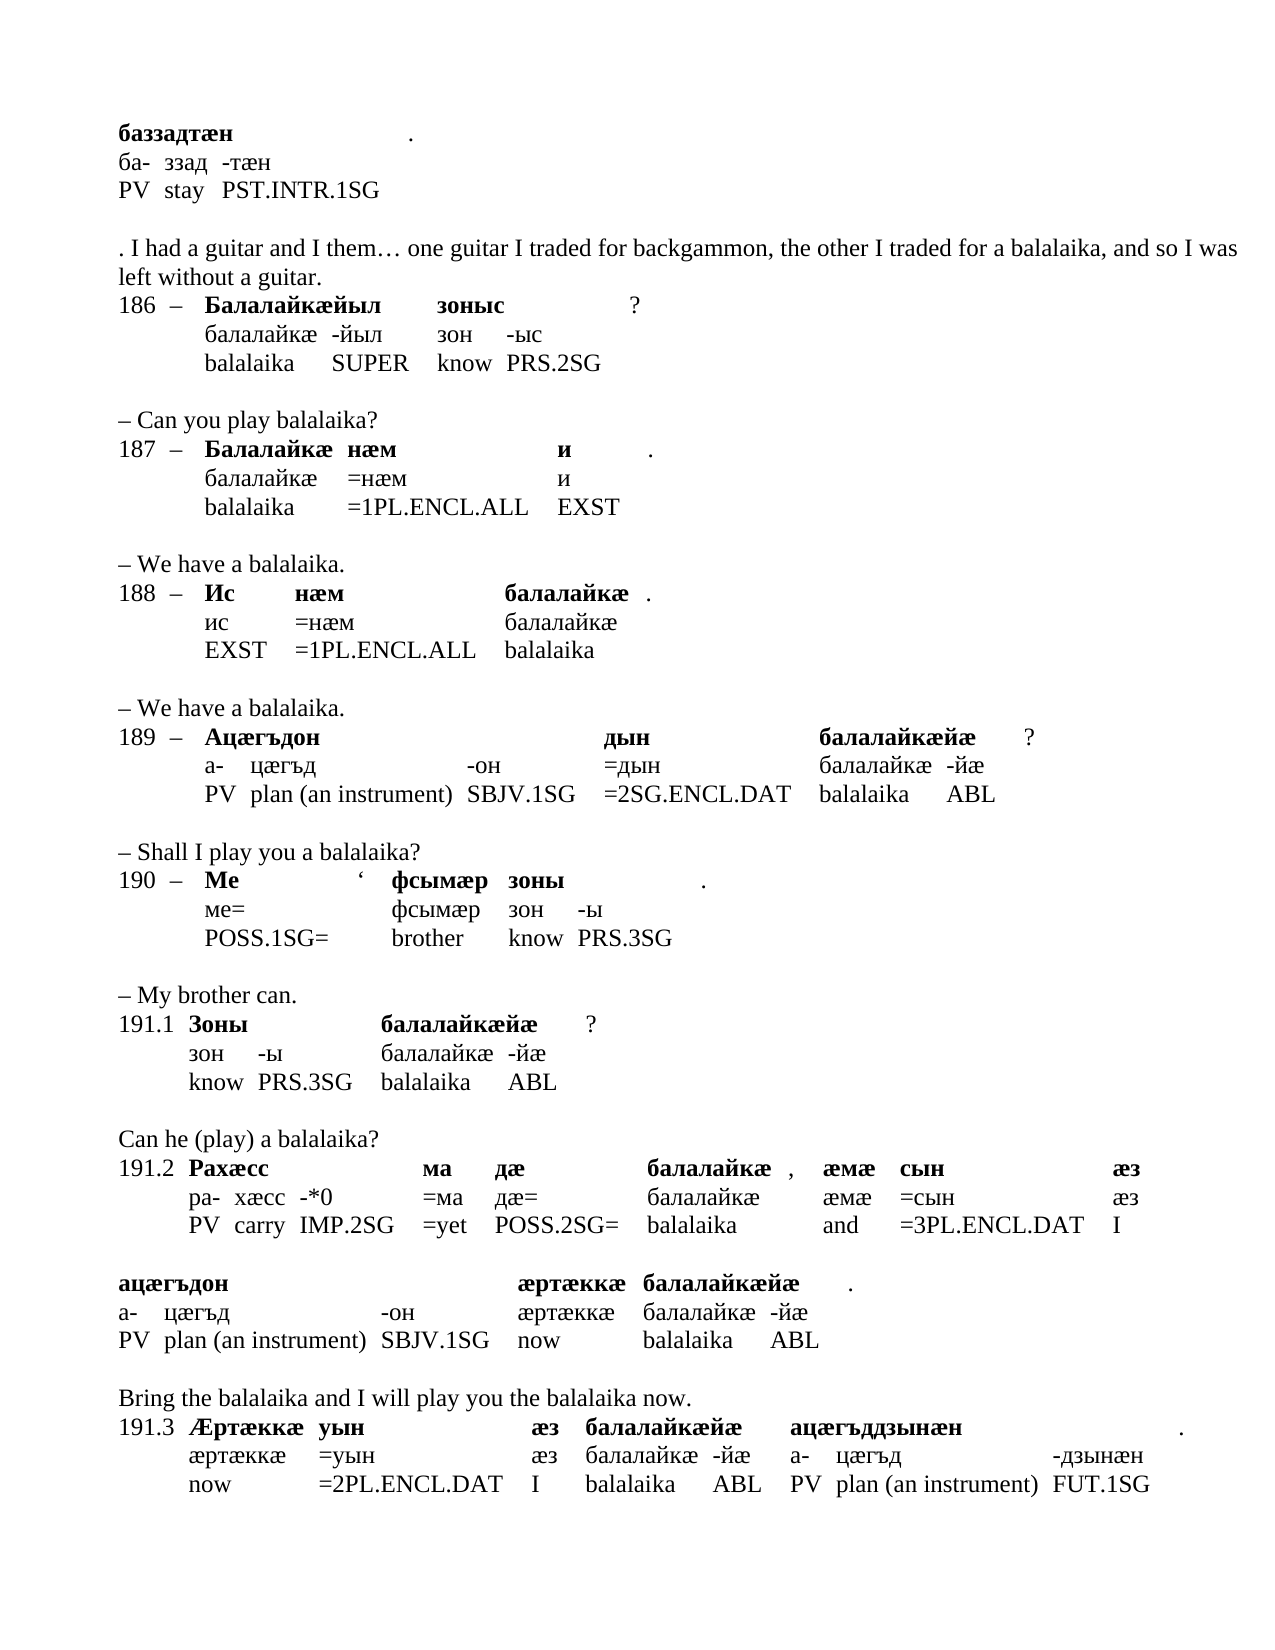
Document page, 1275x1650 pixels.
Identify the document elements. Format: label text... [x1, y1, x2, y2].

text уын [318, 1412, 517, 1441]
text æртæккæ [188, 1441, 286, 1469]
text . [1178, 1412, 1199, 1441]
text now [517, 1326, 615, 1354]
text ба- [118, 147, 150, 176]
text ? [585, 1009, 606, 1038]
text а- [118, 1297, 150, 1326]
text дæ= [494, 1182, 619, 1211]
text æмæ [823, 1182, 872, 1211]
text EXST [204, 636, 267, 664]
text цæгъд [164, 1297, 367, 1326]
text Балалайкæйыл [204, 291, 423, 319]
text PV [204, 779, 236, 808]
text PST.INTR.1SG [222, 176, 380, 204]
text балалайкæ [504, 607, 618, 636]
text и [557, 463, 619, 492]
text -йæ [946, 751, 996, 779]
text ABL [508, 1067, 558, 1096]
text дæ [494, 1153, 633, 1182]
text æз [1112, 1153, 1153, 1182]
text – [169, 722, 191, 751]
text Bring the balalaika and I will play you the balalaika now. [118, 1383, 1249, 1412]
text – [169, 434, 191, 463]
text =yet [422, 1211, 467, 1239]
text Ме [204, 866, 343, 894]
text ме= [204, 894, 329, 923]
text фсымæр [391, 866, 494, 894]
text =нæм [294, 607, 477, 636]
text ацæгъдон [118, 1268, 503, 1297]
text зон [508, 894, 564, 923]
text – My brother can. [118, 981, 1249, 1009]
text – We have a balalaika. [118, 549, 1249, 578]
text PRS.2SG [506, 348, 602, 377]
text – [169, 866, 191, 894]
text SUPER [331, 348, 409, 377]
text ис [204, 607, 267, 636]
text I [531, 1469, 558, 1498]
text plan (an instrument) [836, 1469, 1039, 1498]
text балалайкæ [819, 751, 932, 779]
text баззадтæн [118, 118, 394, 147]
text -йæ [770, 1297, 820, 1326]
text балалайкæ [381, 1038, 494, 1067]
text and [823, 1211, 872, 1239]
text æз [531, 1441, 558, 1469]
text ‘ [357, 866, 378, 894]
text -йыл [331, 319, 409, 348]
text Ис [204, 578, 281, 607]
text PV [118, 176, 150, 204]
text зон [188, 1038, 244, 1067]
text =2SG.ENCL.DAT [603, 779, 791, 808]
text -он [381, 1297, 490, 1326]
text балалайкæйæ [819, 722, 1010, 751]
text plan (an instrument) [164, 1326, 367, 1354]
text =ма [422, 1182, 467, 1211]
text carry [234, 1211, 286, 1239]
text Зоны [188, 1009, 367, 1038]
text -ы [258, 1038, 353, 1067]
text -йæ [508, 1038, 558, 1067]
text , [788, 1153, 809, 1182]
text нæм [347, 434, 543, 463]
text балалайкæйæ [643, 1268, 834, 1297]
text балалайкæ [647, 1153, 774, 1182]
text æз [1112, 1182, 1139, 1211]
text =1PL.ENCL.ALL [294, 636, 477, 664]
text plan (an instrument) [250, 779, 453, 808]
text know [188, 1067, 244, 1096]
text ? [629, 291, 650, 319]
text balalaika [819, 779, 932, 808]
text Æртæккæ [188, 1412, 304, 1441]
text и [557, 434, 633, 463]
text зоныс [437, 291, 615, 319]
text balalaika [204, 348, 318, 377]
text ма [422, 1153, 481, 1182]
text æртæккæ [517, 1268, 629, 1297]
text нæм [294, 578, 491, 607]
text balalaika [585, 1469, 698, 1498]
text balalaika [647, 1211, 760, 1239]
text балалайкæйæ [585, 1412, 776, 1441]
text фсымæр [391, 894, 481, 923]
text ? [1024, 722, 1045, 751]
text цæгъд [250, 751, 453, 779]
text -ы [577, 894, 673, 923]
text ззад [164, 147, 208, 176]
text IMP.2SG [299, 1211, 394, 1239]
text =уын [318, 1441, 503, 1469]
text FUT.1SG [1052, 1469, 1150, 1498]
text . [645, 578, 666, 607]
text . [647, 434, 668, 463]
text brother [391, 923, 481, 952]
text цæгъд [836, 1441, 1039, 1469]
text stay [164, 176, 208, 204]
text . I had a guitar and I them… one guitar I traded for backgammon, the other I traded for a balalaika, and so I was left without a guitar. [118, 233, 1249, 291]
text Балалайкæ [204, 434, 333, 463]
text 187 [118, 434, 156, 463]
text а- [790, 1441, 822, 1469]
text . [408, 118, 429, 147]
text ABL [712, 1469, 762, 1498]
text know [437, 348, 492, 377]
text I [1112, 1211, 1139, 1239]
text а- [204, 751, 236, 779]
text PRS.3SG [577, 923, 673, 952]
text balalaika [204, 492, 318, 521]
text – We have a balalaika. [118, 693, 1249, 722]
text =1PL.ENCL.ALL [347, 492, 529, 521]
text 190 [118, 866, 156, 894]
text EXST [557, 492, 619, 521]
text балалайкæ [643, 1297, 756, 1326]
text æмæ [823, 1153, 886, 1182]
text =дын [603, 751, 791, 779]
text PRS.3SG [258, 1067, 353, 1096]
text SBJV.1SG [467, 779, 576, 808]
text ABL [770, 1326, 820, 1354]
text now [188, 1469, 286, 1498]
text ABL [946, 779, 996, 808]
text дын [603, 722, 805, 751]
text æз [531, 1412, 571, 1441]
text balalaika [381, 1067, 494, 1096]
text =сын [899, 1182, 1084, 1211]
text балалайкæ [204, 319, 318, 348]
text балалайкæ [204, 463, 318, 492]
text -дзынæн [1052, 1441, 1150, 1469]
text -он [467, 751, 576, 779]
text PV [118, 1326, 150, 1354]
text POSS.1SG= [204, 923, 329, 952]
text балалайкæ [504, 578, 632, 607]
text балалайкæйæ [381, 1009, 572, 1038]
text сын [899, 1153, 1098, 1182]
text 191.3 [118, 1412, 174, 1441]
text ра- [188, 1182, 220, 1211]
text balalaika [643, 1326, 756, 1354]
text – [169, 578, 191, 607]
text know [508, 923, 564, 952]
text – [169, 291, 191, 319]
text balalaika [504, 636, 618, 664]
text Can he (play) a balalaika? [118, 1124, 1249, 1153]
text Ацæгъдон [204, 722, 590, 751]
text . [700, 866, 721, 894]
text – Can you play balalaika? [118, 406, 1249, 434]
text =нæм [347, 463, 529, 492]
text SBJV.1SG [381, 1326, 490, 1354]
text балалайкæ [585, 1441, 698, 1469]
text æртæккæ [517, 1297, 615, 1326]
text – Shall I play you a balalaika? [118, 837, 1249, 866]
text =3PL.ENCL.DAT [899, 1211, 1084, 1239]
text -*0 [299, 1182, 394, 1211]
text 186 [118, 291, 156, 319]
text Рахæсс [188, 1153, 408, 1182]
text хæсс [234, 1182, 286, 1211]
text =2PL.ENCL.DAT [318, 1469, 503, 1498]
text . [847, 1268, 868, 1297]
text -тæн [222, 147, 380, 176]
text PV [188, 1211, 220, 1239]
text ацæгъддзынæн [790, 1412, 1164, 1441]
text зоны [508, 866, 687, 894]
text 189 [118, 722, 156, 751]
text зон [437, 319, 492, 348]
text POSS.2SG= [494, 1211, 619, 1239]
text балалайкæ [647, 1182, 760, 1211]
text 191.2 [118, 1153, 174, 1182]
text 188 [118, 578, 156, 607]
text -йæ [712, 1441, 762, 1469]
text 191.1 [118, 1009, 174, 1038]
text -ыс [506, 319, 602, 348]
text PV [790, 1469, 822, 1498]
